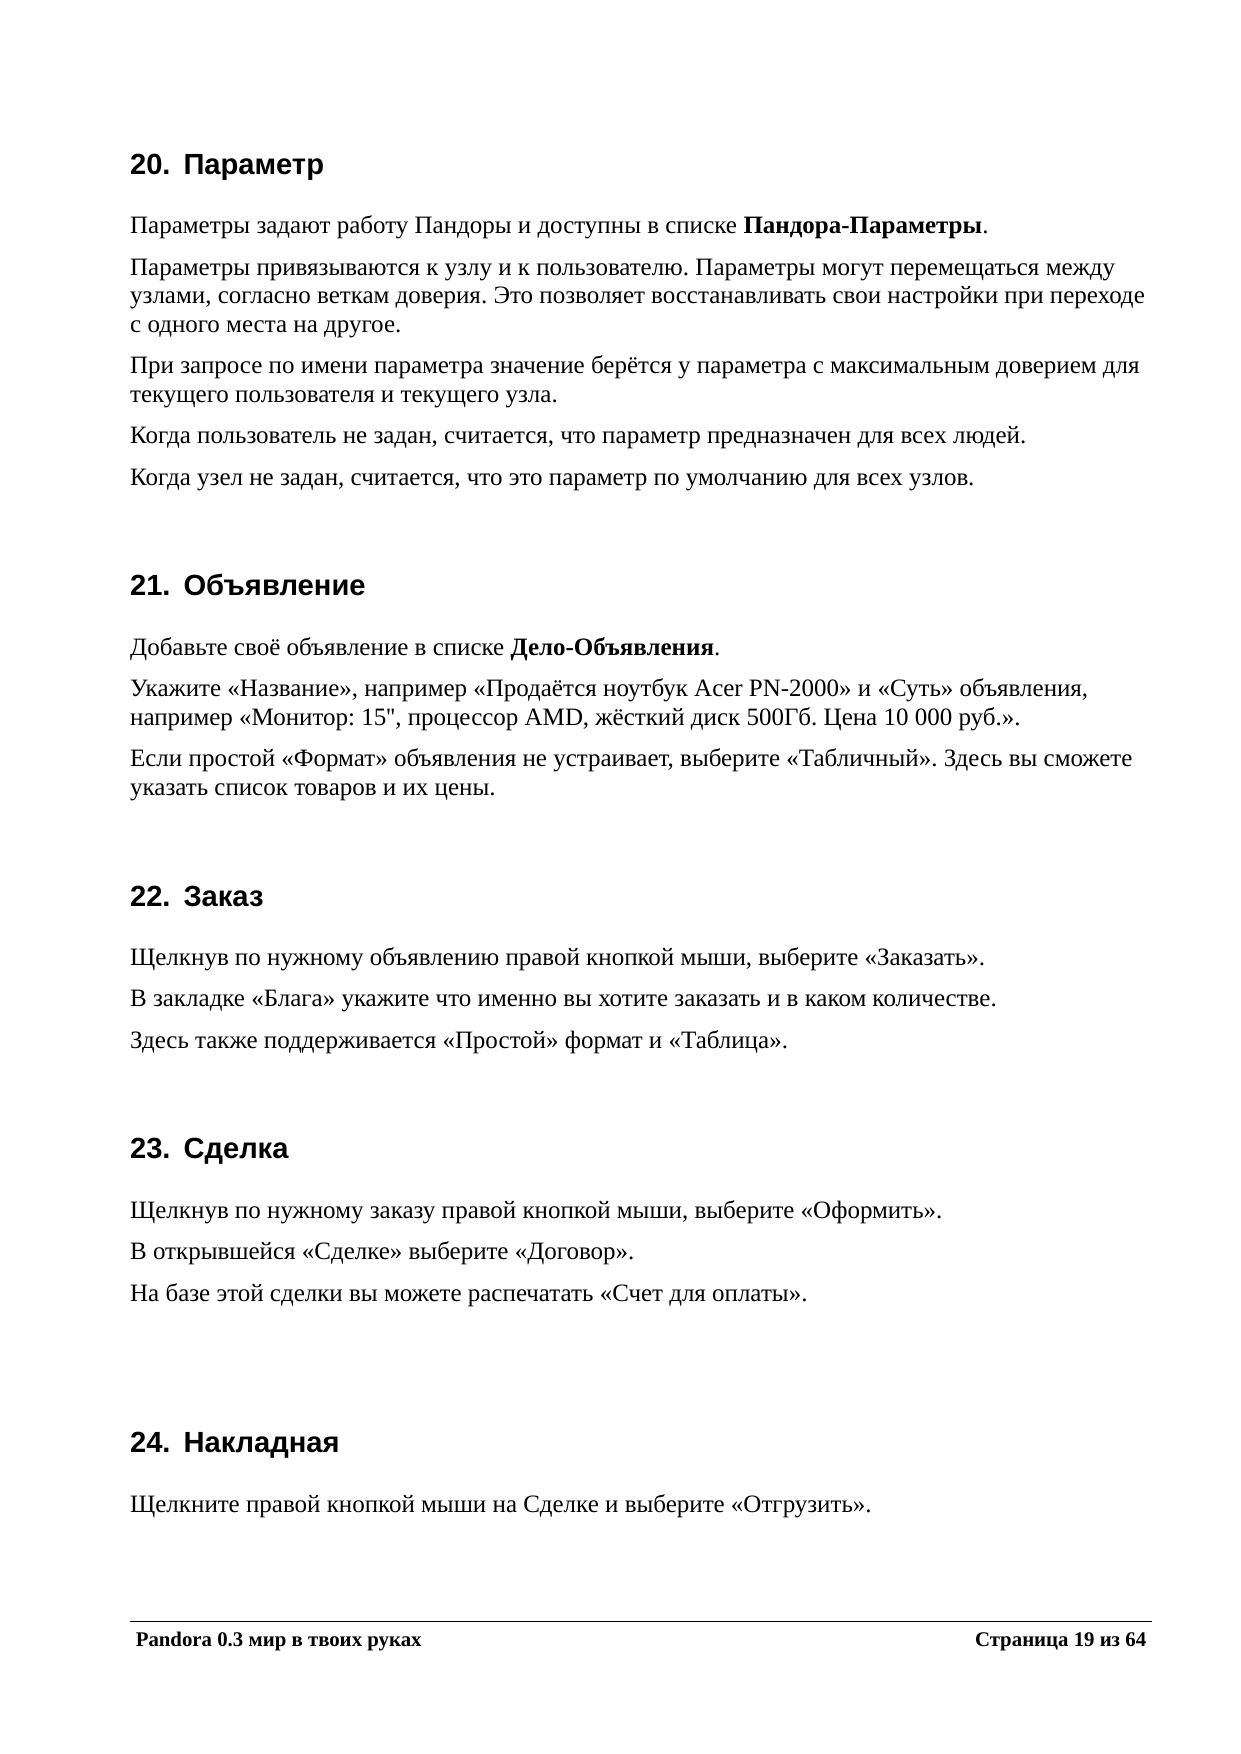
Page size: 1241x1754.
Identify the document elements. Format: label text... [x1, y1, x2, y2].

text Если простой «Формат» объявления не устраивает, выберите «Табличный». Здесь вы сможете указать список товаров и их цены. [130, 743, 1152, 801]
subtitle Объявление [130, 568, 1152, 602]
text Когда узел не задан, считается, что это параметр по умолчанию для всех узлов. [130, 462, 1152, 490]
subtitle Заказ [130, 879, 1152, 912]
subtitle Накладная [130, 1426, 1152, 1459]
text Здесь также поддерживается «Простой» формат и «Таблица». [130, 1025, 1152, 1053]
text Щелкните правой кнопкой мыши на Сделке и выберите «Отгрузить». [130, 1489, 1152, 1518]
text Добавьте своё объявление в списке Дело-Объявления. [130, 632, 1152, 661]
text Когда пользователь не задан, считается, что параметр предназначен для всех людей. [130, 420, 1152, 449]
subtitle Сделка [130, 1131, 1152, 1165]
subtitle Параметр [130, 147, 1152, 180]
text Параметры привязываются к узлу и к пользователю. Параметры могут перемещаться между узлами, согласно веткам доверия. Это позволяет восстанавливать свои настройки при переходе с одного места на другое. [130, 252, 1152, 338]
text На базе этой сделки вы можете распечатать «Счет для оплаты». [130, 1278, 1152, 1306]
text Щелкнув по нужному объявлению правой кнопкой мыши, выберите «Заказать». [130, 942, 1152, 971]
text Укажите «Название», например «Продаётся ноутбук Acer PN-2000» и «Суть» объявления, например «Монитор: 15'', процессор AMD, жёсткий диск 500Гб. Цена 10 000 руб.». [130, 673, 1152, 731]
text При запросе по имени параметра значение берётся у параметра с максимальным доверием для текущего пользователя и текущего узла. [130, 350, 1152, 408]
text Параметры задают работу Пандоры и доступны в списке Пандора-Параметры. [130, 210, 1152, 239]
text В открывшейся «Сделке» выберите «Договор». [130, 1236, 1152, 1265]
text Щелкнув по нужному заказу правой кнопкой мыши, выберите «Оформить». [130, 1195, 1152, 1224]
text В закладке «Блага» укажите что именно вы хотите заказать и в каком количестве. [130, 983, 1152, 1012]
